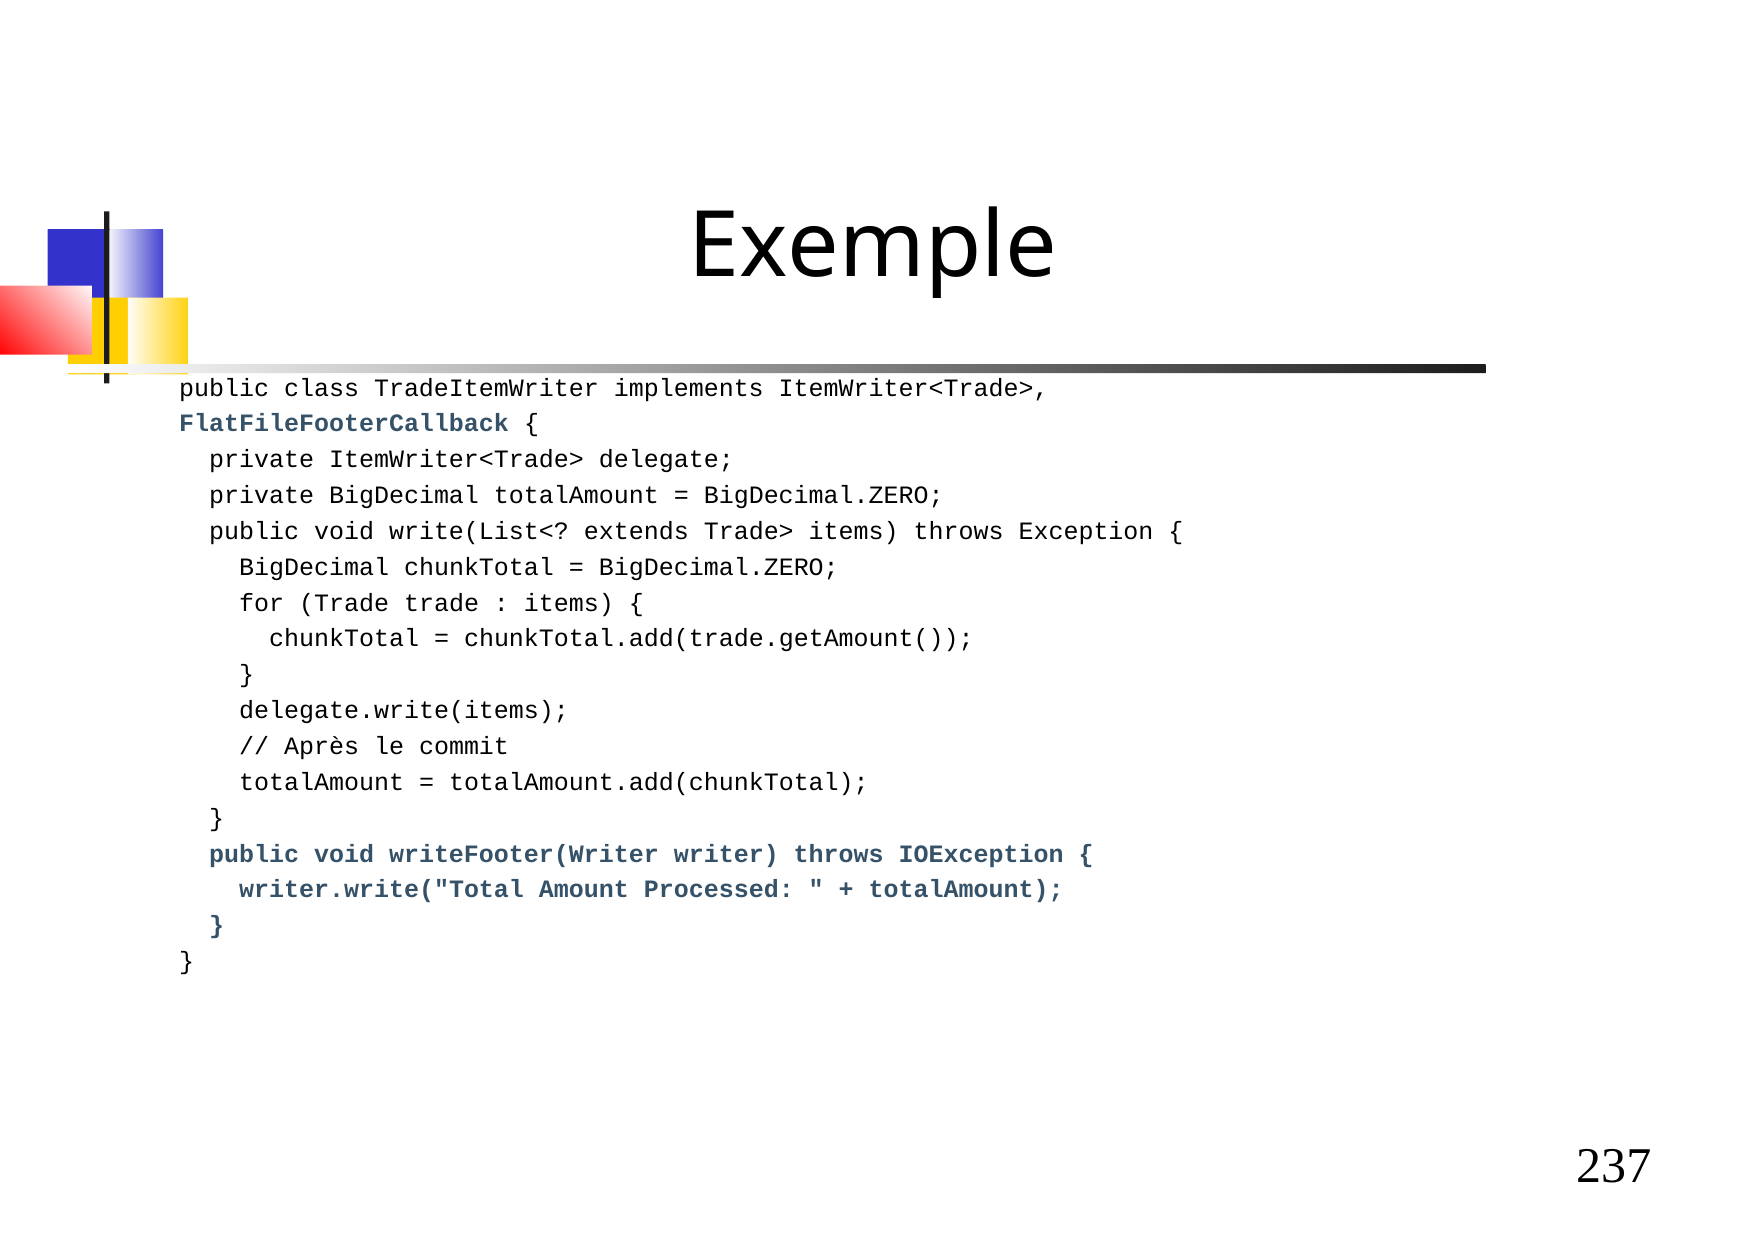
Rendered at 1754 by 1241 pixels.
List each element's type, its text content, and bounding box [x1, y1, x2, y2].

title Exemple [179, 139, 1567, 351]
list public class TradeItemWriter implements ItemWriter<Trade>, FlatFileFooterCallback { private ItemWriter<Trade> delegate; private BigDecimal totalAmount = BigDecimal.ZERO; public void write(List<? extends Trade> items) throws Exception { BigDecimal chunkTotal = BigDecimal.ZERO; for (Trade trade : items) { chunkTotal = chunkTotal.add(trade.getAmount()); } delegate.write(items); // Après le commit totalAmount = totalAmount.add(chunkTotal); } public void writeFooter(Writer writer) throws IOException { writer.write("Total Amount Processed: " + totalAmount); } } [179, 371, 1567, 1091]
